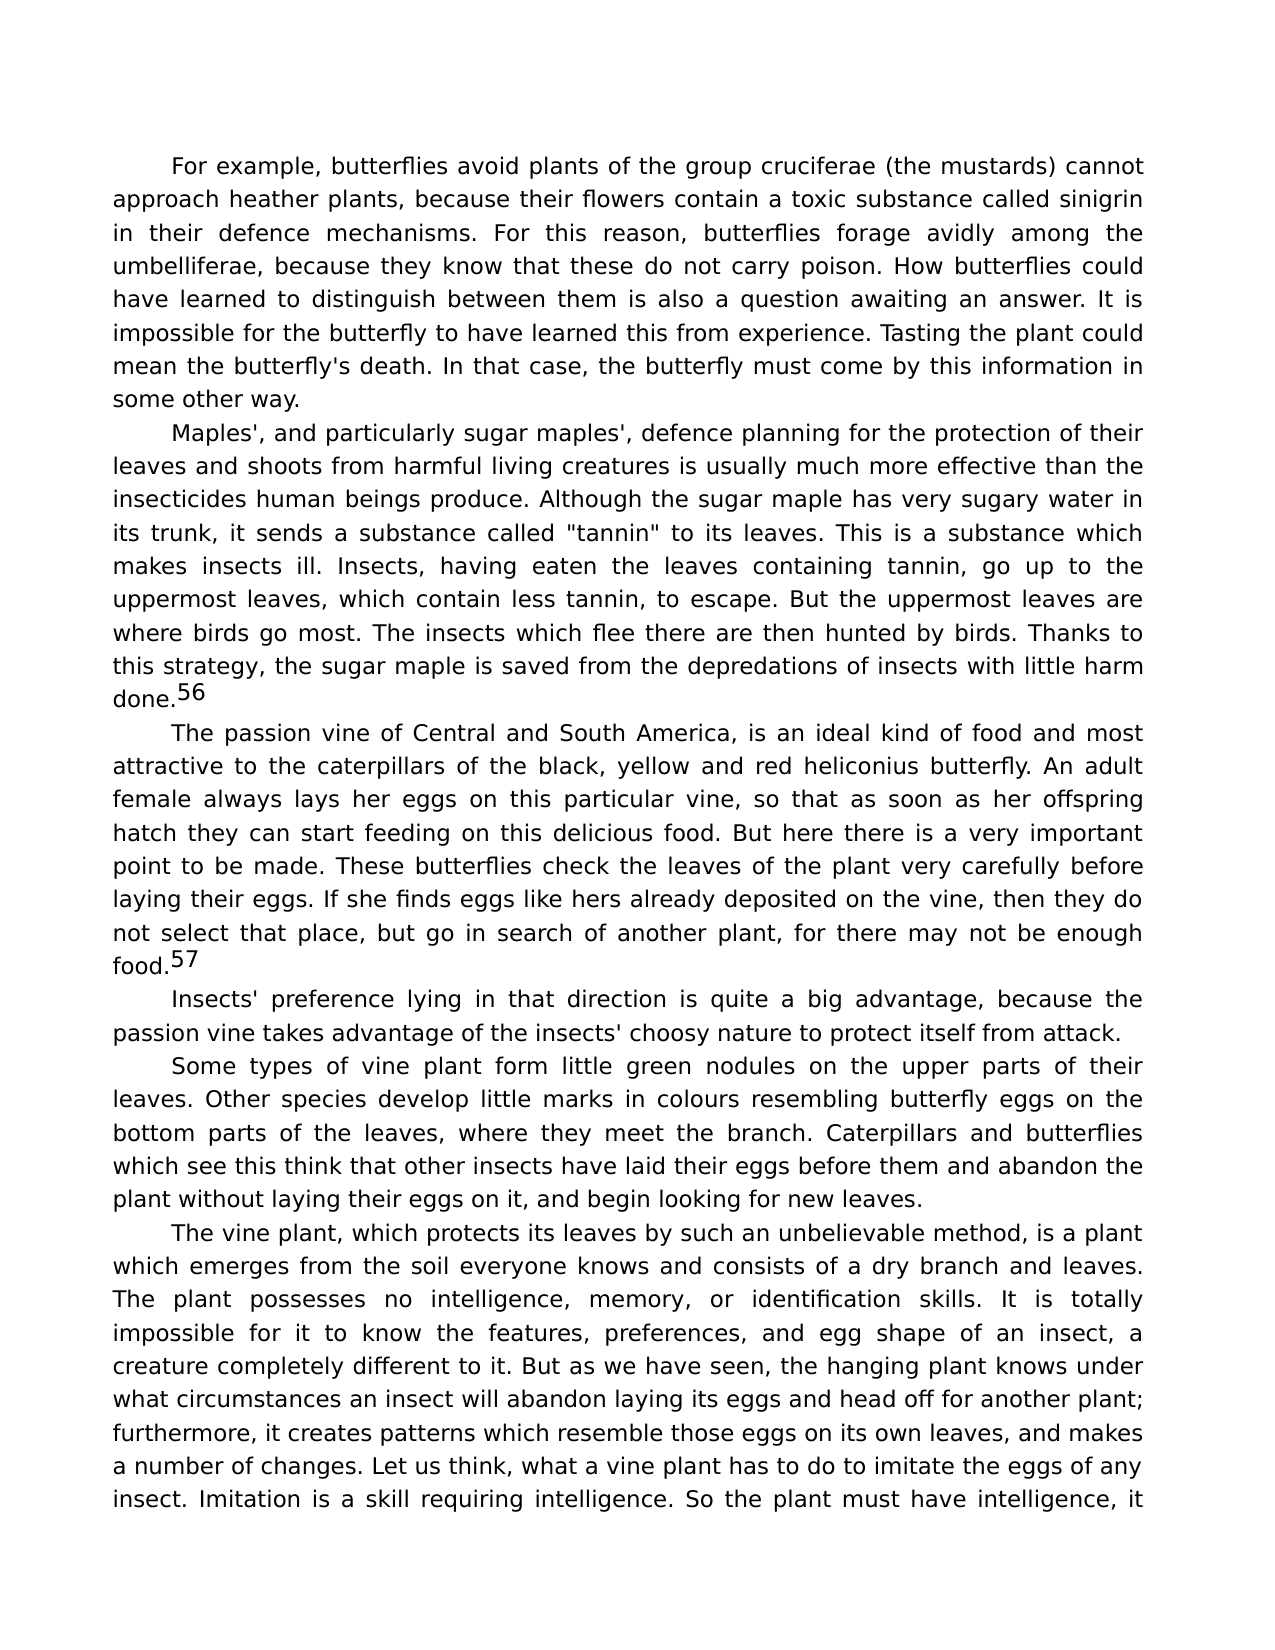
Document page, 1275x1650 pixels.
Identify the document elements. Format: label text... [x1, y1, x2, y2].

text For example, butterflies avoid plants of the group cruciferae (the mustards) cannot approach heather plants, because their flowers contain a toxic substance called sinigrin in their defence mechanisms. For this reason, butterflies forage avidly among the umbelliferae, because they know that these do not carry poison. How butterflies could have learned to distinguish between them is also a question awaiting an answer. It is impossible for the butterfly to have learned this from experience. Tasting the plant could mean the butterfly's death. In that case, the butterfly must come by this information in some other way. [112, 148, 1145, 414]
text Some types of vine plant form little green nodules on the upper parts of their leaves. Other species develop little marks in colours resembling butterfly eggs on the bottom parts of the leaves, where they meet the branch. Caterpillars and butterflies which see this think that other insects have laid their eggs before them and abandon the plant without laying their eggs on it, and begin looking for new leaves. [112, 1048, 1145, 1214]
text Maples', and particularly sugar maples', defence planning for the protection of their leaves and shoots from harmful living creatures is usually much more effective than the insecticides human beings produce. Although the sugar maple has very sugary water in its trunk, it sends a substance called "tannin" to its leaves. This is a substance which makes insects ill. Insects, having eaten the leaves containing tannin, go up to the uppermost leaves, which contain less tannin, to escape. But the uppermost leaves are where birds go most. The insects which flee there are then hunted by birds. Thanks to this strategy, the sugar maple is saved from the depredations of insects with little harm done.56 [112, 414, 1145, 714]
text The vine plant, which protects its leaves by such an unbelievable method, is a plant which emerges from the soil everyone knows and consists of a dry branch and leaves. The plant possesses no intelligence, memory, or identification skills. It is totally impossible for it to know the features, preferences, and egg shape of an insect, a creature completely different to it. But as we have seen, the hanging plant knows under what circumstances an insect will abandon laying its eggs and head off for another plant; furthermore, it creates patterns which resemble those eggs on its own leaves, and makes a number of changes. Let us think, what a vine plant has to do to imitate the eggs of any insect. Imitation is a skill requiring intelligence. So the plant must have intelligence, it [112, 1214, 1145, 1514]
text The passion vine of Central and South America, is an ideal kind of food and most attractive to the caterpillars of the black, yellow and red heliconius butterfly. An adult female always lays her eggs on this particular vine, so that as soon as her offspring hatch they can start feeding on this delicious food. But here there is a very important point to be made. These butterflies check the leaves of the plant very carefully before laying their eggs. If she finds eggs like hers already deposited on the vine, then they do not select that place, but go in search of another plant, for there may not be enough food.57 [112, 714, 1145, 981]
text Insects' preference lying in that direction is quite a big advantage, because the passion vine takes advantage of the insects' choosy nature to protect itself from attack. [112, 981, 1145, 1048]
